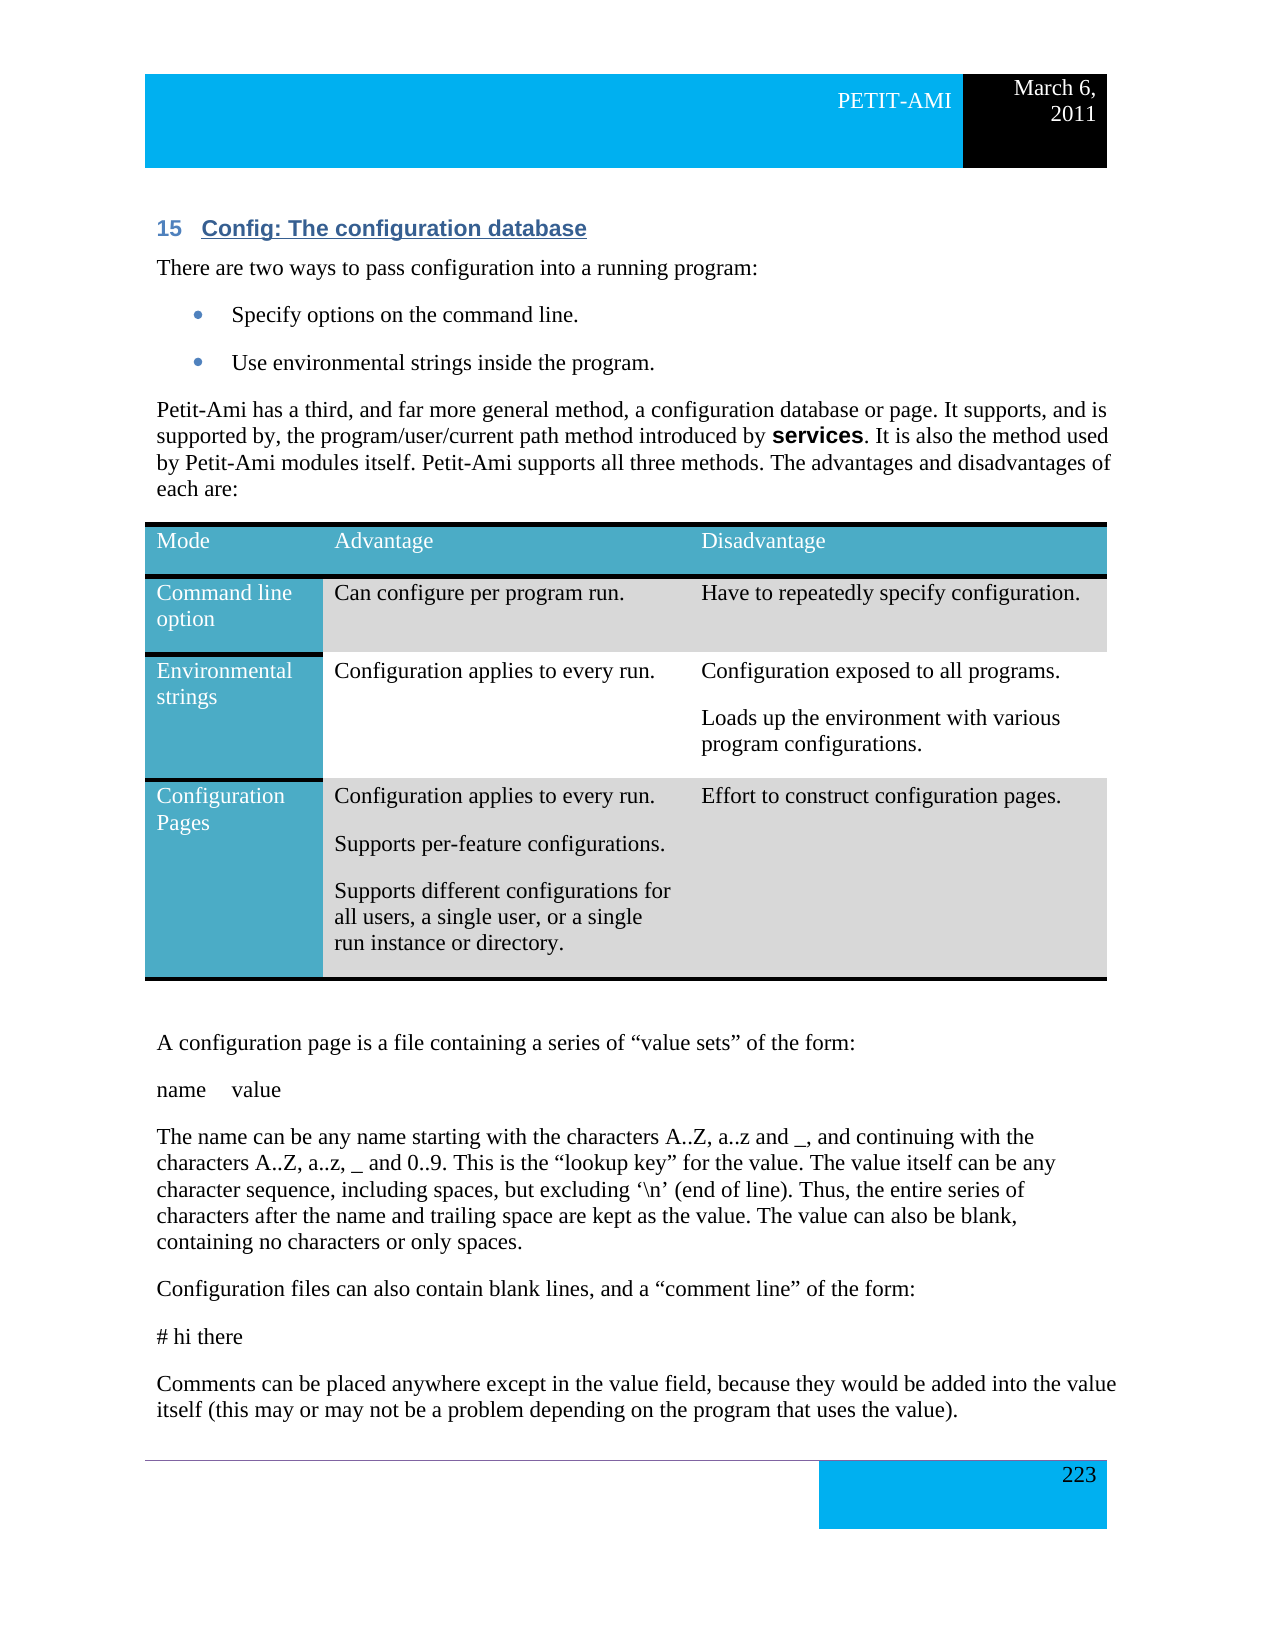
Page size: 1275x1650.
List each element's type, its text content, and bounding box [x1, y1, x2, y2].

table_cell Can configure per program run. [323, 579, 690, 652]
text Configuration files can also contain blank lines, and a “comment line” of the form: [156, 1276, 1118, 1302]
table_cell Configuration applies to every run. Supports per-feature configurations. Supports different configurations for all users, a single user, or a single run instance or directory. [323, 778, 690, 977]
list Use environmental strings inside the program. [194, 349, 1118, 375]
text A configuration page is a file containing a series of “value sets” of the form: [156, 1028, 1118, 1055]
table_cell Configuration Pages [145, 782, 323, 977]
list Specify options on the command line. [194, 301, 1118, 328]
text Comments can be placed anywhere except in the value field, because they would be added into the value itself (this may or may not be a problem depending on the program that uses the value). [156, 1370, 1118, 1423]
text The name can be any name starting with the characters A..Z, a..z and _, and continuing with the characters A..Z, a..z, _ and 0..9. This is the “lookup key” for the value. The value itself can be any character sequence, including spaces, but excluding ‘\n’ (end of line). Thus, the entire series of characters after the name and trailing space are kept as the value. The value can also be blank, containing no characters or only spaces. [156, 1123, 1118, 1255]
table_header Mode [145, 527, 323, 574]
table_cell Environmental strings [145, 657, 323, 778]
table_cell Configuration exposed to all programs. Loads up the environment with various program configurations. [690, 652, 1107, 778]
subtitle Config: The configuration database [156, 215, 1118, 242]
table_cell Have to repeatedly specify configuration. [690, 579, 1107, 652]
table_header Advantage [323, 527, 690, 574]
text name value [156, 1076, 1118, 1102]
text # hi there [156, 1323, 1118, 1349]
table_cell Command line option [145, 579, 323, 652]
table_cell Configuration applies to every run. [323, 652, 690, 778]
table_cell Effort to construct configuration pages. [690, 778, 1107, 977]
text Petit-Ami has a third, and far more general method, a configuration database or page. It supports, and is supported by, the program/user/current path method introduced by services. It is also the method used by Petit-Ami modules itself. Petit-Ami supports all three methods. The advantages and disadvantages of each are: [156, 396, 1118, 501]
table_header Disadvantage [690, 527, 1107, 574]
text There are two ways to pass configuration into a running program: [156, 254, 1118, 281]
